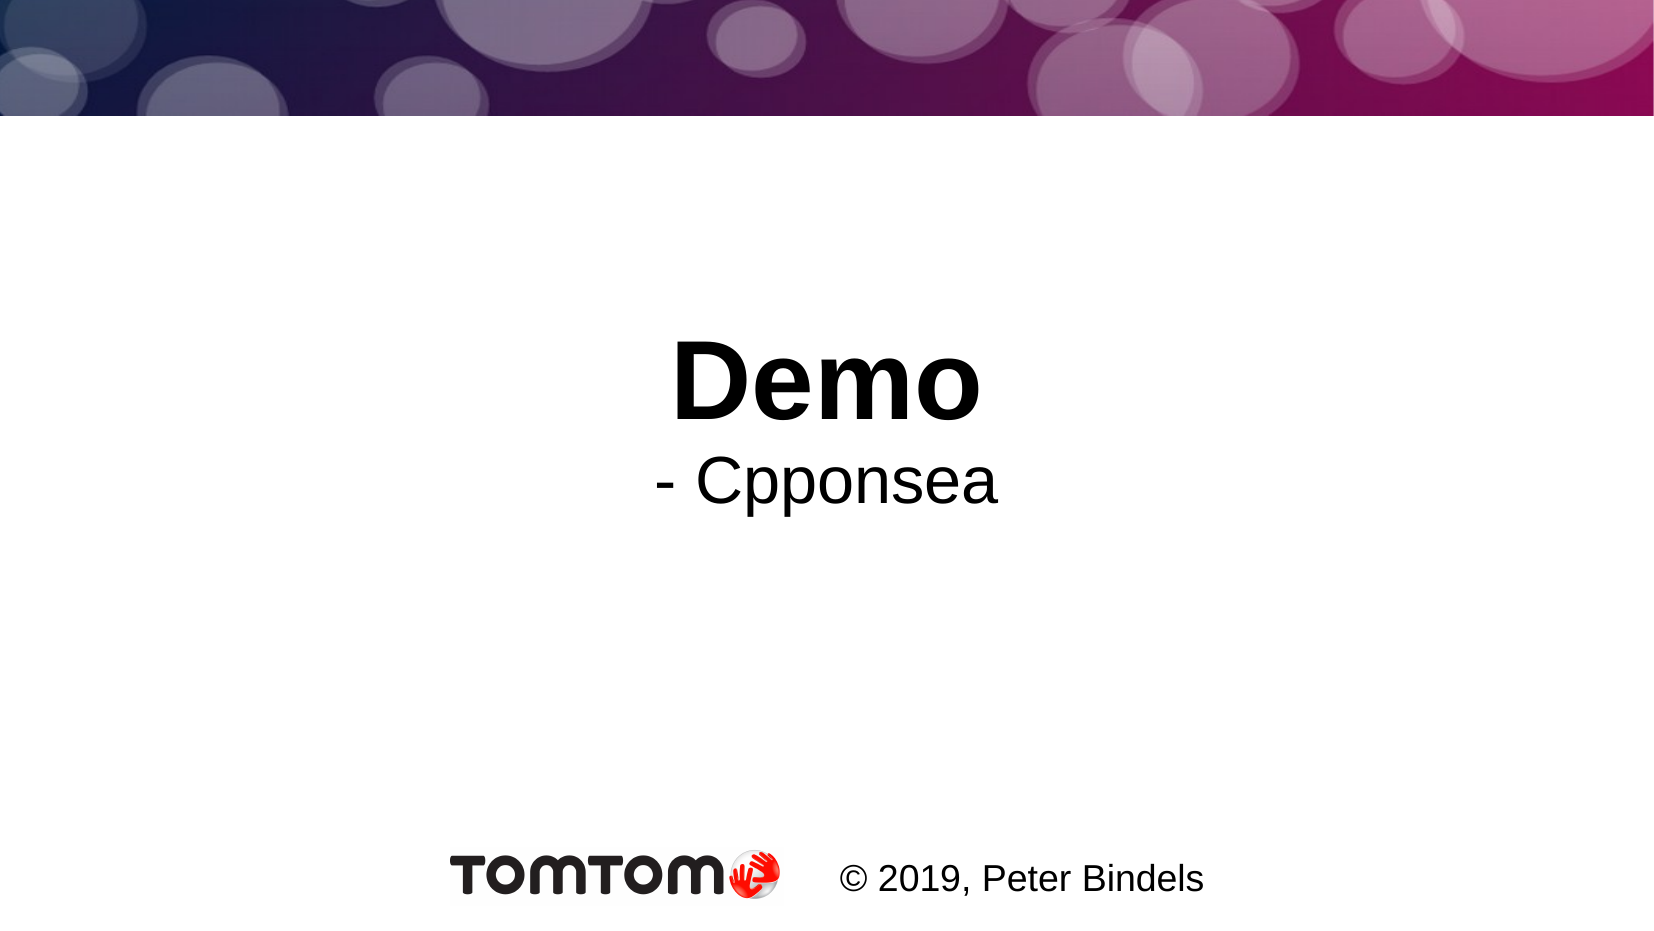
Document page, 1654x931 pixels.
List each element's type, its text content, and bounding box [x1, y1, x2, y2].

picture [450, 847, 784, 906]
picture [0, 0, 1654, 116]
subtitle Demo - Cpponsea [82, 119, 1571, 717]
